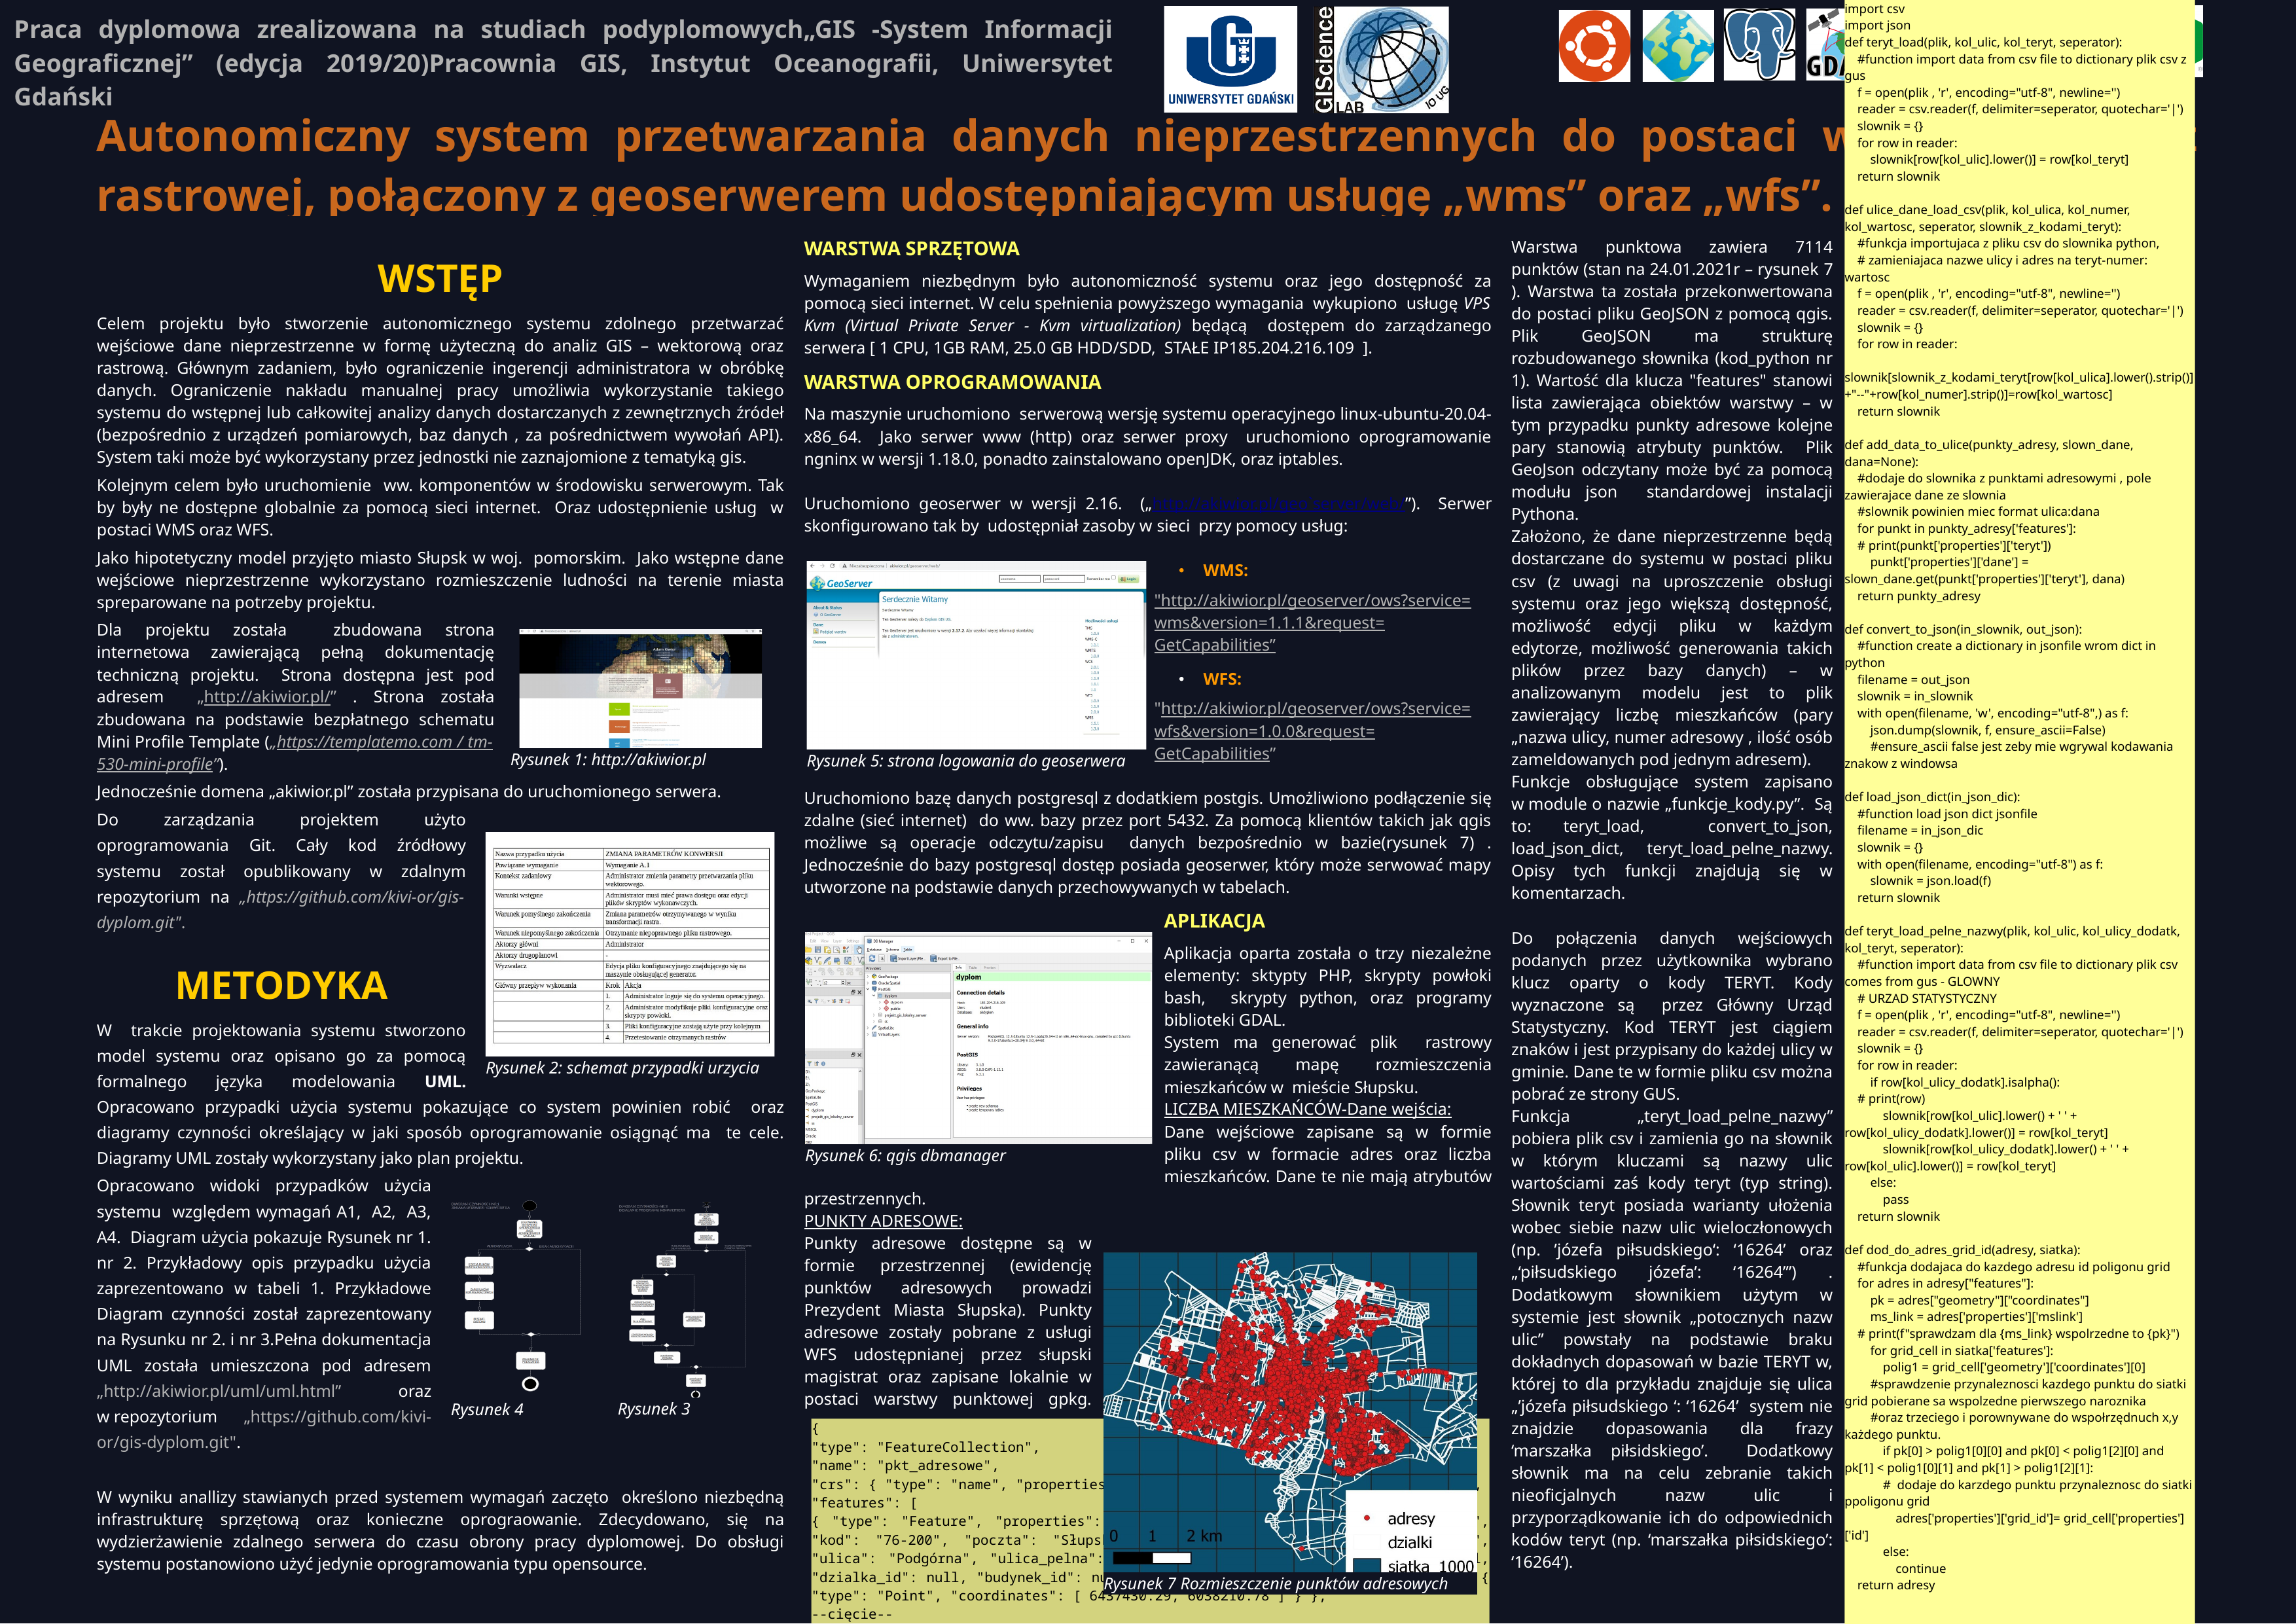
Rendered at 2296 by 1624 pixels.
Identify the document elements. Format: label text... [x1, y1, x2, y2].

text W trakcie projektowania systemu stworzono model systemu oraz opisano go za pomocą formalnego języka modelowania UML. Opracowano przypadki użycia systemu pokazujące co system powinien robić oraz diagramy czynności określający w jaki sposób oprogramowanie osiągnąć ma te cele. Diagramy UML zostały wykorzystany jako plan projektu. [97, 1019, 785, 1169]
picture [1144, 1568, 1173, 1572]
text Funkcje obsługujące system zapisano w module o nazwie „funkcje_kody.py”. Są to: teryt_load, convert_to_json, load_json_dict, teryt_load_pelne_nazwy. Opisy tych funkcji znajdują się w komentarzach. [1511, 770, 1844, 904]
text Do zarządzania projektem użyto oprogramowania Git. Cały kod źródłowy systemu został opublikowany w zdalnym repozytorium na „https://github.com/kivi-or/gis-dyplom.git". [97, 808, 785, 933]
text Celem projektu było stworzenie autonomicznego systemu zdolnego przetwarzać wejściowe dane nieprzestrzenne w formę użyteczną do analiz GIS – wektorową oraz rastrową. Głównym zadaniem, było ograniczenie ingerencji administratora w obróbkę danych. Ograniczenie nakładu manualnej pracy umożliwia wykorzystanie takiego systemu do wstępnej lub całkowitej analizy danych dostarczanych z zewnętrznych źródeł (bezpośrednio z urządzeń pomiarowych, baz danych , za pośrednictwem wywołań API). System taki może być wykorzystany przez jednostki nie zaznajomione z tematyką gis. [97, 312, 785, 468]
text Rysunek 2: schemat przypadki urzycia [486, 1056, 774, 1079]
picture [806, 592, 1147, 749]
text [486, 827, 774, 832]
text Opracowano widoki przypadków użycia systemu względem wymagań A1, A2, A3, A4. Diagram użycia pokazuje Rysunek nr 1. nr 2. Przykładowy opis przypadku użycia zaprezentowano w tabeli 1. Przykładowe Diagram czynności został zaprezentowany na Rysunku nr 2. i nr 3.Pełna dokumentacja UML została umieszczona pod adresem „http://akiwior.pl/uml/uml.html” oraz w repozytorium „https://github.com/kivi-or/gis-dyplom.git". [97, 1174, 785, 1453]
picture [1642, 10, 1714, 82]
text Jednocześnie domena „akiwior.pl” została przypisana do uruchomionego serwera. [97, 780, 785, 803]
list WMS: [1147, 558, 1492, 581]
picture [519, 629, 762, 748]
text W wyniku anallizy stawianych przed systemem wymagań zaczęto określono niezbędną infrastrukturę sprzętową oraz konieczne oprograowanie. Zdecydowano, się na wydzierżawienie zdalnego serwera do czasu obrony pracy dyplomowej. Do obsługi systemu postanowiono użyć jedynie oprogramowania typu opensource. [97, 1485, 785, 1575]
text System ma generować plik rastrowy zawieranącą mapę rozmieszczenia mieszkańców w mieście Słupsku. [1153, 1031, 1492, 1098]
picture [805, 932, 1153, 1144]
text Rysunek 3 [618, 1398, 775, 1419]
text Rysunek 6: qgis dbmanager [805, 1144, 1153, 1166]
text Jako hipotetyczny model przyjęto miasto Słupsk w woj. pomorskim. Jako wstępne dane wejściowe nieprzestrzenne wykorzystano rozmieszczenie ludności na terenie miasta spreparowane na potrzeby projektu. [97, 546, 785, 613]
text Dane wejściowe zapisane są w formie pliku csv w formacie adres oraz liczba mieszkańców. Dane te nie mają atrybutów przestrzennych. [804, 1120, 1492, 1209]
text Wymaganiem niezbędnym było autonomiczność systemu oraz jego dostępność za pomocą sieci internet. W celu spełnienia powyższego wymagania wykupiono usługę VPS Kvm (Virtual Private Server - Kvm virtualization) będącą dostępem do zarządzanego serwera [ 1 CPU, 1GB RAM, 25.0 GB HDD/SDD, STAŁE IP185.204.216.109 ]. [804, 270, 1492, 359]
text Założono, że dane nieprzestrzenne będą dostarczane do systemu w postaci pliku csv (z uwagi na uproszczenie obsługi systemu oraz jego większą dostępność, możliwość edycji pliku w każdym edytorze, możliwość generowania takich plików przez bazy danych) – w analizowanym modelu jest to plik zawierający liczbę mieszkańców (pary „nazwa ulicy, numer adresowy , ilość osób zameldowanych pod jednym adresem). [1511, 525, 1844, 770]
text Aplikacja oparta została o trzy niezależne elementy: sktypty PHP, skrypty powłoki bash, skrypty python, oraz programy biblioteki GDAL. [1153, 942, 1492, 1031]
title METODYKA [97, 958, 485, 1011]
text Funkcja „teryt_load_pelne_nazwy” pobiera plik csv i zamienia go na słownik w którym kluczami są nazwy ulic wartościami zaś kody teryt (typ string). Słownik teryt posiada warianty ułożenia wobec siebie nazw ulic wieloczłonowych (np. ’józefa piłsudskiego‘: ‘16264’ oraz „‘piłsudskiego józefa’: ‘16264’”) . Dodatkowym słownikiem użytym w systemie jest słownik „potocznych nazw ulic” powstały na podstawie braku dokładnych dopasowań w bazie TERYT w, której to dla przykładu znajduje się ulica „’józefa piłsudskiego ‘: ‘16264’ system nie znajdzie dopasowania dla frazy ‘marszałka piłsidskiego’. Dodatkowy słownik ma na celu zebranie takich nieoficjalnych nazw ulic i przyporządkowanie ich do odpowiednich kodów teryt (np. ‘marszałka piłsidskiego’: ‘16264’). [1511, 1105, 1844, 1573]
picture [1314, 7, 1449, 113]
subtitle WARSTWA SPRZĘTOWA [804, 235, 1492, 261]
title [775, 958, 785, 1011]
subtitle APLIKACJA [804, 907, 1492, 933]
picture [1103, 1252, 1477, 1572]
picture [1164, 6, 1298, 113]
picture [2195, 5, 2203, 77]
picture [450, 1199, 610, 1398]
title WSTĘP [97, 251, 785, 304]
picture [617, 1200, 776, 1398]
text Rysunek 1: http://akiwior.pl [510, 748, 771, 770]
text Na maszynie uruchomiono serwerową wersję systemu operacyjnego linux-ubuntu-20.04-x86_64. Jako serwer www (http) oraz serwer proxy uruchomiono oprogramowanie ngninx w wersji 1.18.0, ponadto zainstalowano openJDK, oraz iptables. [804, 403, 1492, 469]
picture [1558, 10, 1631, 82]
text Dla projektu została zbudowana strona internetowa zawierającą pełną dokumentację techniczną projektu. Strona dostępna jest pod adresem „http://akiwior.pl/” . Strona została zbudowana na podstawie bezpłatnego schematu Mini Profile Template („https://templatemo.com / tm-530-mini-profile”). [97, 619, 785, 774]
text PUNKTY ADRESOWE: [804, 1209, 1492, 1232]
text Uruchomiono bazę danych postgresql z dodatkiem postgis. Umożliwiono podłączenie się zdalne (sieć internet) do ww. bazy przez port 5432. Za pomocą klientów takich jak qgis możliwe są operacje odczytu/zapisu danych bezpośrednio w bazie(rysunek 7) . Jednocześnie do bazy postgresql dostęp posiada geoserwer, który może serwować mapy utworzone na podstawie danych przechowywanych w tabelach. [804, 786, 1492, 898]
text [805, 917, 1153, 932]
text Rysunek 5: strona logowania do geoserwera [806, 749, 1147, 772]
picture [1806, 9, 1844, 81]
text Punkty adresowe dostępne są w formie przestrzennej (ewidencję punktów adresowych prowadzi Prezydent Miasta Słupska). Punkty adresowe zostały pobrane z usługi WFS udostępnianej przez słupski magistrat oraz zapisane lokalnie w postaci warstwy punktowej gpkg. [804, 1232, 1492, 1410]
text Rysunek 4 [451, 1398, 610, 1420]
text Warstwa punktowa zawiera 7114 punktów (stan na 24.01.2021r – rysunek 7 ). Warstwa ta została przekonwertowana do postaci pliku GeoJSON z pomocą qgis. Plik GeoJSON ma strukturę rozbudowanego słownika (kod_python nr 1). Wartość dla klucza "features" stanowi lista zawierająca obiektów warstwy – w tym przypadku punkty adresowe kolejne pary stanowią atrybuty punktów. Plik GeoJson odczytany może być za pomocą modułu json standardowej instalacji Pythona. [1511, 235, 1844, 525]
text Rysunek 7 Rozmieszczenie punktów adresowych [1103, 1572, 1477, 1595]
picture [485, 832, 775, 1056]
list WFS: [1147, 667, 1492, 689]
text Do połączenia danych wejściowych podanych przez użytkownika wybrano klucz oparty o kody TERYT. Kody wyznaczone są przez Główny Urząd Statystyczny. Kod TERYT jest ciągiem znaków i jest przypisany do każdej ulicy w gminie. Dane te w formie pliku csv można pobrać ze strony GUS. [1511, 926, 1844, 1105]
picture [806, 561, 1147, 589]
picture [1224, 1551, 1251, 1572]
subtitle WARSTWA OPROGRAMOWANIA [804, 369, 1492, 395]
text Kolejnym celem było uruchomienie ww. komponentów w środowisku serwerowym. Tak by były ne dostępne globalnie za pomocą sieci internet. Oraz udostępnienie usług w postaci WMS oraz WFS. [97, 473, 785, 541]
text Uruchomiono geoserwer w wersji 2.16. („http://akiwior.pl/geo`server/web/”). Serwer skonfigurowano tak by udostępniał zasoby w sieci przy pomocy usług: [804, 492, 1492, 536]
text LICZBA MIESZKAŃCÓW-Dane wejścia: [1153, 1098, 1492, 1120]
picture [1723, 9, 1796, 81]
text "http://akiwior.pl/geoserver/ows?service= wfs&version=1.0.0&request= GetCapabilities” [1147, 697, 1492, 764]
text "http://akiwior.pl/geoserver/ows?service= wms&version=1.1.1&request= GetCapabilities” [1147, 588, 1492, 656]
